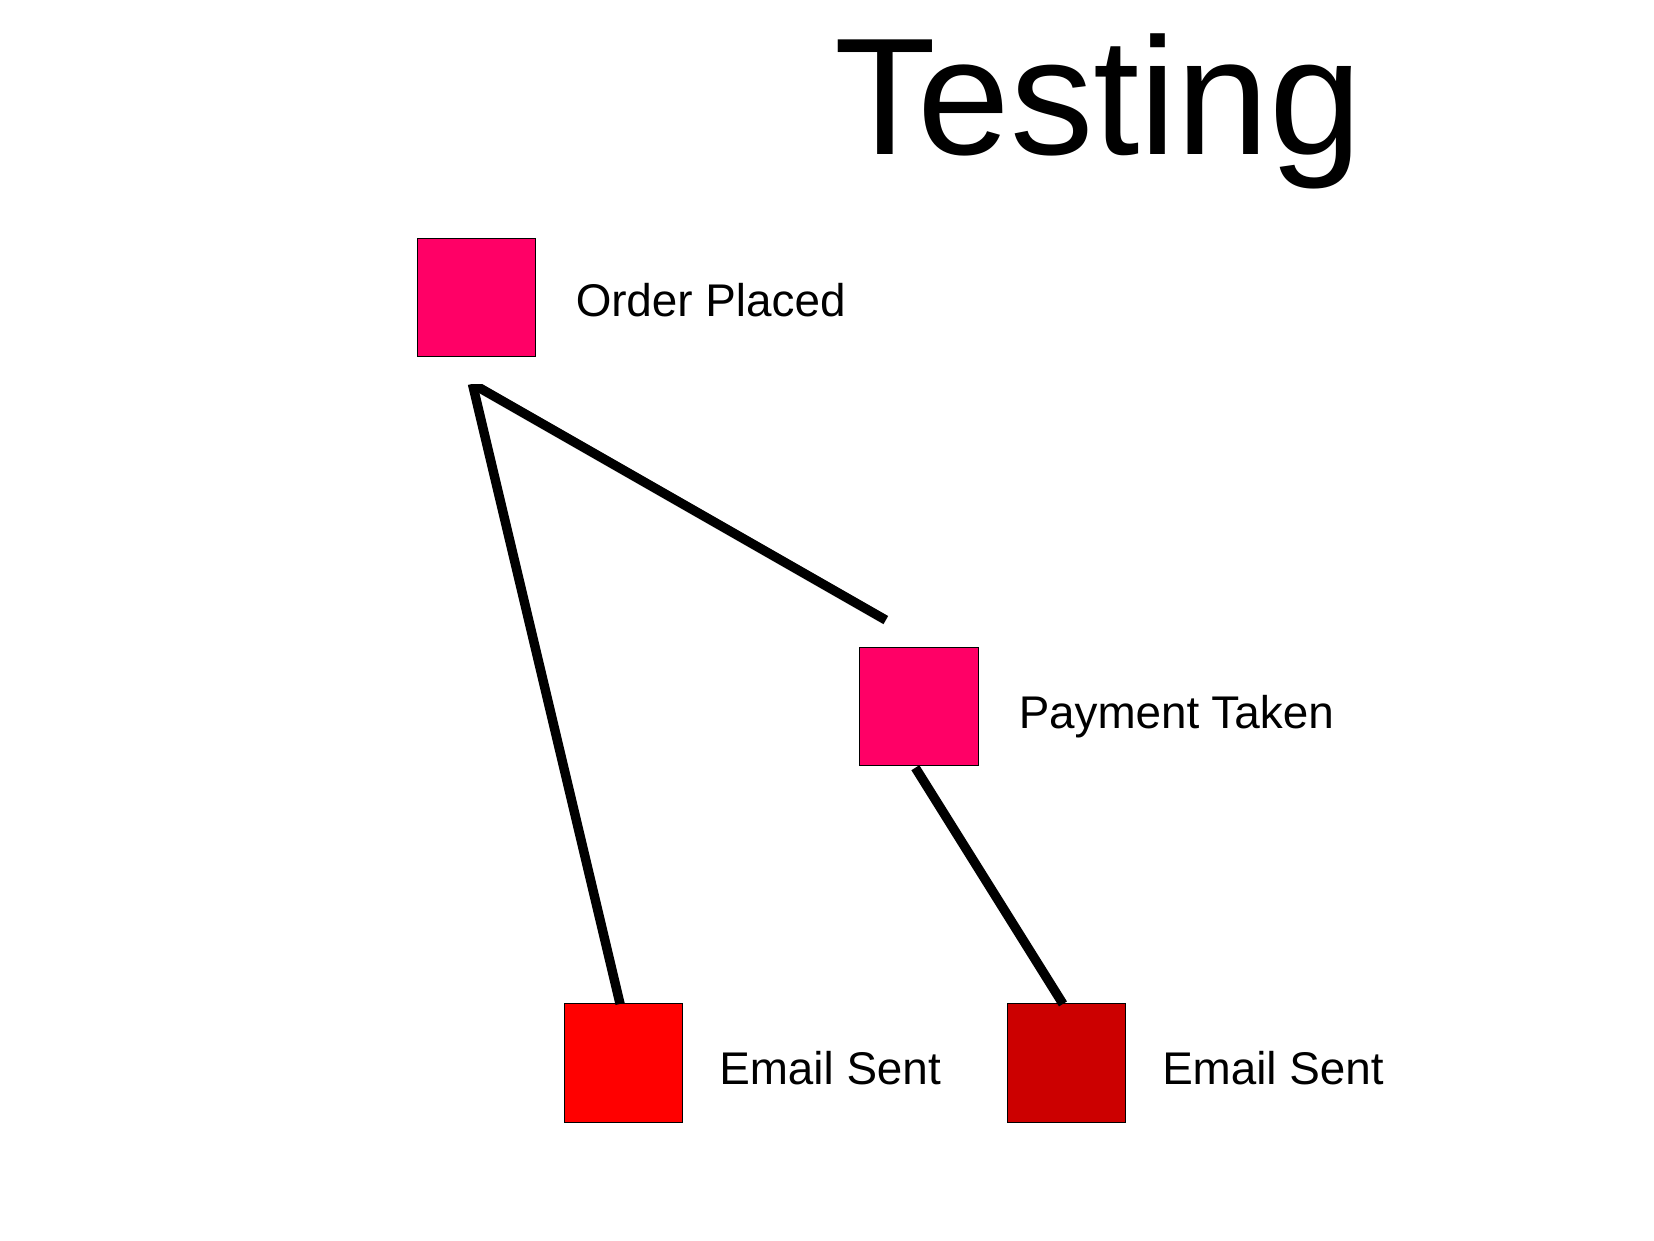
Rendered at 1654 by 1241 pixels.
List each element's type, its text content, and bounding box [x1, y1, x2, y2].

text_box Email Sent [1147, 1035, 1399, 1154]
text_box Order Placed [561, 268, 861, 437]
text_box Email Sent [704, 1035, 956, 1154]
text_box [859, 647, 979, 766]
text_box Payment Taken [1003, 679, 1349, 797]
text_box [564, 1003, 683, 1123]
text_box [417, 238, 536, 357]
text_box Testing [354, 0, 1654, 384]
text_box [1007, 1003, 1126, 1123]
